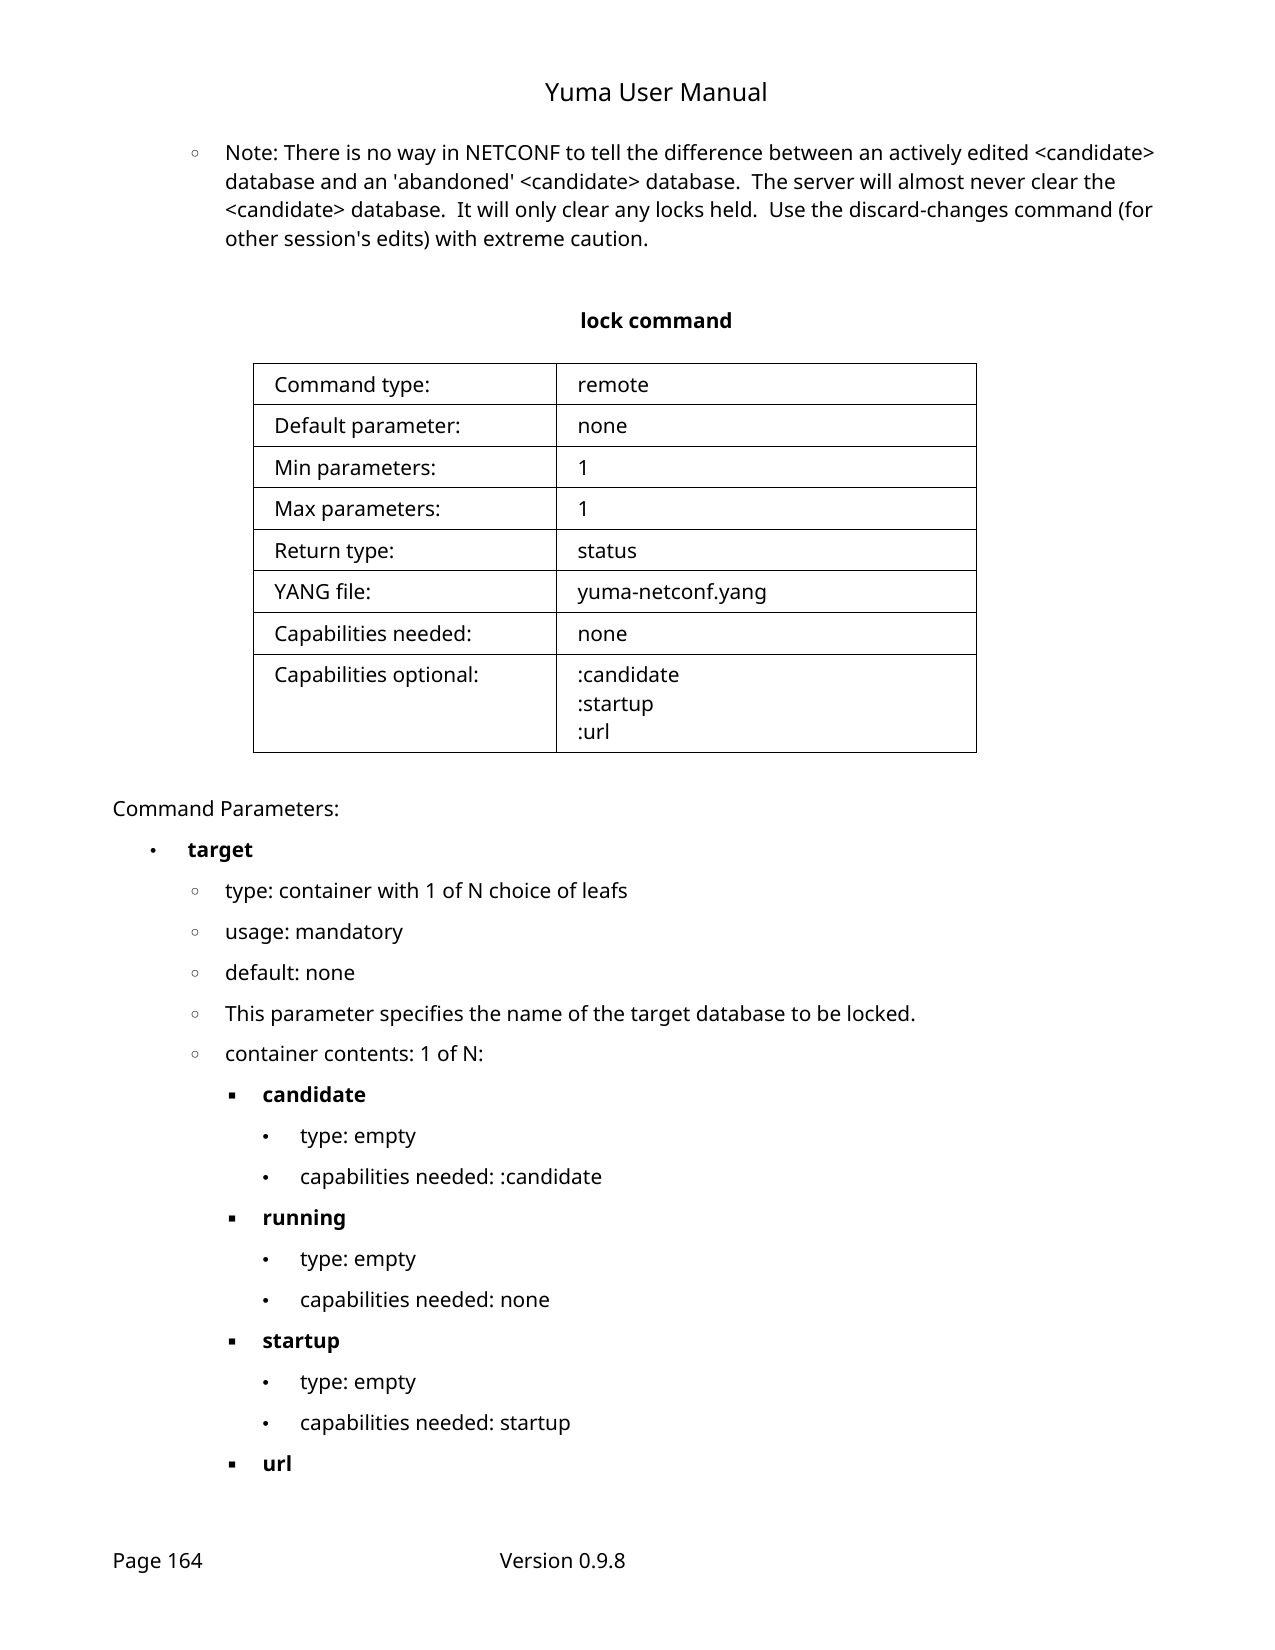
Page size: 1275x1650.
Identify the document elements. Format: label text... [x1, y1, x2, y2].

table_cell status [557, 530, 976, 570]
list type: container with 1 of N choice of leafs [187, 876, 1200, 904]
table_cell Capabilities optional: [254, 655, 556, 752]
table_cell Capabilities needed: [254, 613, 556, 653]
table_cell Default parameter: [254, 405, 556, 446]
list capabilities needed: :candidate [262, 1162, 1200, 1191]
list target [150, 835, 1200, 863]
table_header remote [557, 364, 976, 404]
list capabilities needed: none [262, 1285, 1200, 1314]
list container contents: 1 of N: [187, 1039, 1200, 1068]
subtitle lock command [127, 306, 1185, 334]
text Command Parameters: [112, 794, 1200, 822]
table_cell Return type: [254, 530, 556, 570]
list capabilities needed: startup [262, 1408, 1200, 1436]
list type: empty [262, 1367, 1200, 1396]
list type: empty [262, 1244, 1200, 1273]
table_cell yuma-netconf.yang [557, 571, 976, 612]
table_cell none [557, 405, 976, 446]
list running [225, 1203, 1200, 1232]
list type: empty [262, 1121, 1200, 1150]
table_header Command type: [254, 364, 556, 404]
table_cell 1 [557, 447, 976, 487]
table_cell Min parameters: [254, 447, 556, 487]
list startup [225, 1326, 1200, 1354]
table_cell YANG file: [254, 571, 556, 612]
list This parameter specifies the name of the target database to be locked. [187, 999, 1200, 1027]
table_cell 1 [557, 488, 976, 529]
list Note: There is no way in NETCONF to tell the difference between an actively edited <candidate> database and an 'abandoned' <candidate> database. The server will almost never clear the <candidate> database. It will only clear any locks held. Use the discard-changes command (for other session's edits) with extreme caution. [187, 138, 1200, 252]
table_cell none [557, 613, 976, 653]
table_cell :candidate :startup :url [557, 655, 976, 752]
list usage: mandatory [187, 917, 1200, 945]
list candidate [225, 1081, 1200, 1109]
table_cell Max parameters: [254, 488, 556, 529]
list default: none [187, 958, 1200, 986]
list url [225, 1449, 1200, 1477]
